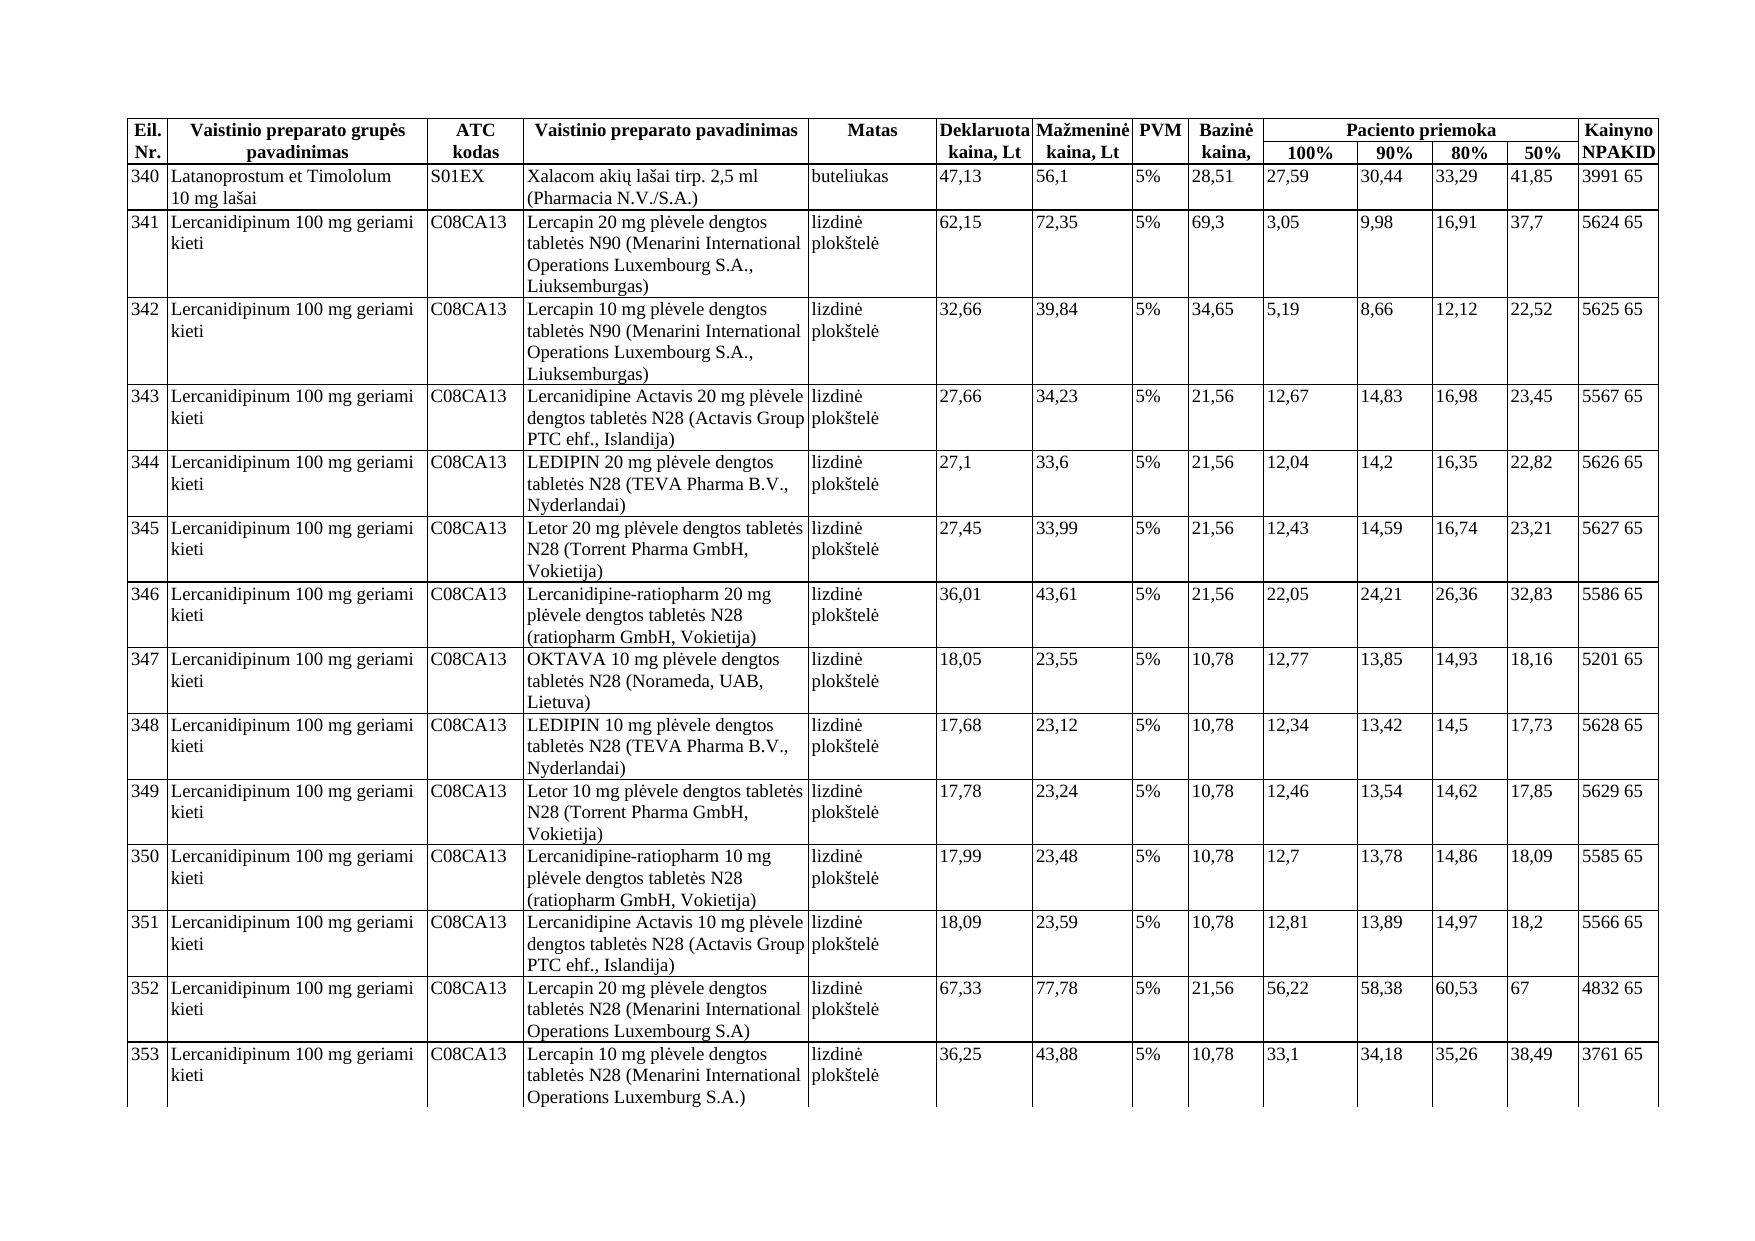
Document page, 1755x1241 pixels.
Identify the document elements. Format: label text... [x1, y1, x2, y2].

table_cell C08CA13 [428, 911, 523, 976]
table_cell C08CA13 [428, 845, 523, 910]
table_cell 348 [128, 714, 167, 778]
table_cell Lercanidipinum 100 mg geriami kieti [168, 845, 427, 910]
table_cell 35,26 [1433, 1043, 1507, 1107]
table_cell Lercapin 20 mg plėvele dengtos tabletės N28 (Menarini International Operations Luxembourg S.A) [524, 977, 808, 1041]
table_cell 5567 65 [1579, 385, 1658, 450]
table_header Paciento priemoka [1264, 119, 1578, 141]
table_cell 23,55 [1033, 648, 1132, 713]
table_cell 18,16 [1508, 648, 1578, 713]
table_header Mažmeninė kaina, Lt [1033, 119, 1132, 163]
table_cell 5% [1133, 385, 1188, 450]
table_cell 77,78 [1033, 977, 1132, 1041]
table_cell 14,93 [1433, 648, 1507, 713]
table_cell 18,05 [937, 648, 1032, 713]
table_cell 72,35 [1033, 211, 1132, 297]
table_cell 21,56 [1189, 385, 1263, 450]
table_cell 3991 65 [1579, 165, 1658, 208]
table_cell 27,45 [937, 517, 1032, 581]
table_cell C08CA13 [428, 298, 523, 384]
table_cell Lercapin 20 mg plėvele dengtos tabletės N90 (Menarini International Operations Luxembourg S.A., Liuksemburgas) [524, 211, 808, 297]
table_cell 21,56 [1189, 583, 1263, 647]
table_cell 350 [128, 845, 167, 910]
table_cell 345 [128, 517, 167, 581]
table_cell C08CA13 [428, 211, 523, 297]
table_cell 5625 65 [1579, 298, 1658, 384]
table_cell 4832 65 [1579, 977, 1658, 1041]
table_cell 33,1 [1264, 1043, 1357, 1107]
table_cell 62,15 [937, 211, 1032, 297]
table_cell 80% [1433, 142, 1507, 163]
table_cell 10,78 [1189, 911, 1263, 976]
table_cell 12,34 [1264, 714, 1357, 778]
table_cell 27,66 [937, 385, 1032, 450]
table_cell Lercanidipine Actavis 20 mg plėvele dengtos tabletės N28 (Actavis Group PTC ehf., Islandija) [524, 385, 808, 450]
table_cell lizdinė plokštelė [809, 977, 936, 1041]
table_cell 13,54 [1358, 780, 1432, 844]
table_cell 12,7 [1264, 845, 1357, 910]
table_cell 23,48 [1033, 845, 1132, 910]
table_cell Lercapin 10 mg plėvele dengtos tabletės N28 (Menarini International Operations Luxemburg S.A.) [524, 1043, 808, 1107]
table_cell 5% [1133, 451, 1188, 516]
table_cell 17,73 [1508, 714, 1578, 778]
table_cell 16,98 [1433, 385, 1507, 450]
table_cell 32,66 [937, 298, 1032, 384]
table_cell 34,65 [1189, 298, 1263, 384]
table_cell 5% [1133, 845, 1188, 910]
table_cell 5% [1133, 1043, 1188, 1107]
table_cell 5,19 [1264, 298, 1357, 384]
table_cell 343 [128, 385, 167, 450]
table_cell 67 [1508, 977, 1578, 1041]
table_header Vaistinio preparato pavadinimas [524, 119, 808, 163]
table_cell 9,98 [1358, 211, 1432, 297]
table_cell 26,36 [1433, 583, 1507, 647]
table_cell 14,62 [1433, 780, 1507, 844]
table_cell Letor 20 mg plėvele dengtos tabletės N28 (Torrent Pharma GmbH, Vokietija) [524, 517, 808, 581]
table_cell 36,25 [937, 1043, 1032, 1107]
table_cell C08CA13 [428, 648, 523, 713]
table_cell lizdinė plokštelė [809, 451, 936, 516]
table_cell 5% [1133, 583, 1188, 647]
table_cell 5% [1133, 165, 1188, 208]
table_cell 14,86 [1433, 845, 1507, 910]
table_cell 56,22 [1264, 977, 1357, 1041]
table_cell 14,97 [1433, 911, 1507, 976]
table_cell 21,56 [1189, 517, 1263, 581]
table_header Matas [809, 119, 936, 163]
table_cell 23,12 [1033, 714, 1132, 778]
table_cell Xalacom akių lašai tirp. 2,5 ml (Pharmacia N.V./S.A.) [524, 165, 808, 208]
table_cell 341 [128, 211, 167, 297]
table_cell 5627 65 [1579, 517, 1658, 581]
table_cell 43,88 [1033, 1043, 1132, 1107]
table_header Kainyno NPAKID [1579, 119, 1658, 163]
table_cell 17,78 [937, 780, 1032, 844]
table_cell 349 [128, 780, 167, 844]
table_cell 28,51 [1189, 165, 1263, 208]
table_cell 3761 65 [1579, 1043, 1658, 1107]
table_cell lizdinė plokštelė [809, 780, 936, 844]
table_cell 39,84 [1033, 298, 1132, 384]
table_cell LEDIPIN 20 mg plėvele dengtos tabletės N28 (TEVA Pharma B.V., Nyderlandai) [524, 451, 808, 516]
table_cell 5201 65 [1579, 648, 1658, 713]
table_cell Letor 10 mg plėvele dengtos tabletės N28 (Torrent Pharma GmbH, Vokietija) [524, 780, 808, 844]
table_header Bazinė kaina, Lt [1189, 119, 1263, 163]
table_cell 5% [1133, 911, 1188, 976]
table_cell 21,56 [1189, 451, 1263, 516]
table_cell 69,3 [1189, 211, 1263, 297]
table_cell 23,45 [1508, 385, 1578, 450]
table_cell 90% [1358, 142, 1432, 163]
table_cell C08CA13 [428, 1043, 523, 1107]
table_cell C08CA13 [428, 780, 523, 844]
table_cell Lercanidipinum 100 mg geriami kieti [168, 911, 427, 976]
table_cell 38,49 [1508, 1043, 1578, 1107]
table_cell 5626 65 [1579, 451, 1658, 516]
table_cell lizdinė plokštelė [809, 517, 936, 581]
table_cell 5628 65 [1579, 714, 1658, 778]
table_cell 352 [128, 977, 167, 1041]
table_cell 5586 65 [1579, 583, 1658, 647]
table_cell 21,56 [1189, 977, 1263, 1041]
table_cell 56,1 [1033, 165, 1132, 208]
table_cell C08CA13 [428, 977, 523, 1041]
table_cell 16,35 [1433, 451, 1507, 516]
table_cell 12,81 [1264, 911, 1357, 976]
table_cell 18,09 [937, 911, 1032, 976]
table_cell Latanoprostum et Timololum 10 mg lašai [168, 165, 427, 208]
table_cell 14,2 [1358, 451, 1432, 516]
table_cell Lercanidipinum 100 mg geriami kieti [168, 385, 427, 450]
table_cell 34,23 [1033, 385, 1132, 450]
table_cell 346 [128, 583, 167, 647]
table_cell 14,83 [1358, 385, 1432, 450]
table_cell LEDIPIN 10 mg plėvele dengtos tabletės N28 (TEVA Pharma B.V., Nyderlandai) [524, 714, 808, 778]
table_cell 347 [128, 648, 167, 713]
table_cell 22,82 [1508, 451, 1578, 516]
table_cell Lercanidipinum 100 mg geriami kieti [168, 1043, 427, 1107]
table_cell Lercanidipinum 100 mg geriami kieti [168, 517, 427, 581]
table_cell 14,59 [1358, 517, 1432, 581]
table_header ATC kodas [428, 119, 523, 163]
table_cell C08CA13 [428, 714, 523, 778]
table_cell 5% [1133, 211, 1188, 297]
table_cell Lercanidipine-ratiopharm 10 mg plėvele dengtos tabletės N28 (ratiopharm GmbH, Vokietija) [524, 845, 808, 910]
table_cell 33,99 [1033, 517, 1132, 581]
table_cell 50% [1508, 142, 1578, 163]
table_cell 12,77 [1264, 648, 1357, 713]
table_cell 10,78 [1189, 648, 1263, 713]
table_cell Lercanidipinum 100 mg geriami kieti [168, 780, 427, 844]
table_cell Lercanidipinum 100 mg geriami kieti [168, 648, 427, 713]
table_cell lizdinė plokštelė [809, 911, 936, 976]
table_cell Lercanidipinum 100 mg geriami kieti [168, 211, 427, 297]
table_cell 12,04 [1264, 451, 1357, 516]
table_cell C08CA13 [428, 583, 523, 647]
table_cell 22,52 [1508, 298, 1578, 384]
table_cell 43,61 [1033, 583, 1132, 647]
table_cell 16,74 [1433, 517, 1507, 581]
table_cell 60,53 [1433, 977, 1507, 1041]
table_cell 12,43 [1264, 517, 1357, 581]
table_cell 351 [128, 911, 167, 976]
table_cell 33,6 [1033, 451, 1132, 516]
table_cell Lercanidipinum 100 mg geriami kieti [168, 451, 427, 516]
table_cell 12,46 [1264, 780, 1357, 844]
table_cell 5% [1133, 298, 1188, 384]
table_cell 22,05 [1264, 583, 1357, 647]
table_cell lizdinė plokštelė [809, 845, 936, 910]
table_cell 13,89 [1358, 911, 1432, 976]
table_cell 27,1 [937, 451, 1032, 516]
table_cell 5% [1133, 648, 1188, 713]
table_cell 67,33 [937, 977, 1032, 1041]
table_cell lizdinė plokštelė [809, 211, 936, 297]
table_cell 5585 65 [1579, 845, 1658, 910]
table_cell 5566 65 [1579, 911, 1658, 976]
table_cell 17,68 [937, 714, 1032, 778]
table_cell 342 [128, 298, 167, 384]
table_cell 23,24 [1033, 780, 1132, 844]
table_cell 8,66 [1358, 298, 1432, 384]
table_cell 23,59 [1033, 911, 1132, 976]
table_cell 12,12 [1433, 298, 1507, 384]
table_cell Lercanidipinum 100 mg geriami kieti [168, 298, 427, 384]
table_cell 33,29 [1433, 165, 1507, 208]
table_cell OKTAVA 10 mg plėvele dengtos tabletės N28 (Norameda, UAB, Lietuva) [524, 648, 808, 713]
table_cell 32,83 [1508, 583, 1578, 647]
table_cell 47,13 [937, 165, 1032, 208]
table_cell 5624 65 [1579, 211, 1658, 297]
table_cell 27,59 [1264, 165, 1357, 208]
table_cell 17,99 [937, 845, 1032, 910]
table_cell 5% [1133, 517, 1188, 581]
table_header Eil. Nr. [128, 119, 167, 163]
table_cell 17,85 [1508, 780, 1578, 844]
table_cell 13,42 [1358, 714, 1432, 778]
table_cell 5% [1133, 780, 1188, 844]
table_cell 10,78 [1189, 780, 1263, 844]
table_header Vaistinio preparato grupės pavadinimas [168, 119, 427, 163]
table_cell S01EX [428, 165, 523, 208]
table_cell lizdinė plokštelė [809, 1043, 936, 1107]
table_header PVM [1133, 119, 1188, 163]
table_cell 5% [1133, 977, 1188, 1041]
table_cell 13,78 [1358, 845, 1432, 910]
table_cell Lercanidipine Actavis 10 mg plėvele dengtos tabletės N28 (Actavis Group PTC ehf., Islandija) [524, 911, 808, 976]
table_cell 10,78 [1189, 1043, 1263, 1107]
table_cell 24,21 [1358, 583, 1432, 647]
table_cell lizdinė plokštelė [809, 298, 936, 384]
table_cell 353 [128, 1043, 167, 1107]
table_cell lizdinė plokštelė [809, 583, 936, 647]
table_cell C08CA13 [428, 451, 523, 516]
table_cell lizdinė plokštelė [809, 648, 936, 713]
table_cell 13,85 [1358, 648, 1432, 713]
table_cell lizdinė plokštelė [809, 714, 936, 778]
table_cell Lercanidipinum 100 mg geriami kieti [168, 583, 427, 647]
table_cell 5629 65 [1579, 780, 1658, 844]
table_cell 340 [128, 165, 167, 208]
table_cell 344 [128, 451, 167, 516]
table_cell buteliukas [809, 165, 936, 208]
table_cell 58,38 [1358, 977, 1432, 1041]
table_cell C08CA13 [428, 517, 523, 581]
table_cell 23,21 [1508, 517, 1578, 581]
table_cell lizdinė plokštelė [809, 385, 936, 450]
table_cell 37,7 [1508, 211, 1578, 297]
table_cell Lercanidipinum 100 mg geriami kieti [168, 977, 427, 1041]
table_cell 41,85 [1508, 165, 1578, 208]
table_cell Lercanidipinum 100 mg geriami kieti [168, 714, 427, 778]
table_cell C08CA13 [428, 385, 523, 450]
table_cell 18,2 [1508, 911, 1578, 976]
table_cell 3,05 [1264, 211, 1357, 297]
table_cell 14,5 [1433, 714, 1507, 778]
table_cell 10,78 [1189, 714, 1263, 778]
table_cell 18,09 [1508, 845, 1578, 910]
table_cell 100% [1264, 142, 1357, 163]
table_cell 5% [1133, 714, 1188, 778]
table_cell Lercanidipine-ratiopharm 20 mg plėvele dengtos tabletės N28 (ratiopharm GmbH, Vokietija) [524, 583, 808, 647]
table_cell 36,01 [937, 583, 1032, 647]
table_cell 16,91 [1433, 211, 1507, 297]
table_cell 34,18 [1358, 1043, 1432, 1107]
table_cell 10,78 [1189, 845, 1263, 910]
table_cell 12,67 [1264, 385, 1357, 450]
table_cell 30,44 [1358, 165, 1432, 208]
table_header Deklaruota kaina, Lt [937, 119, 1032, 163]
table_cell Lercapin 10 mg plėvele dengtos tabletės N90 (Menarini International Operations Luxembourg S.A., Liuksemburgas) [524, 298, 808, 384]
